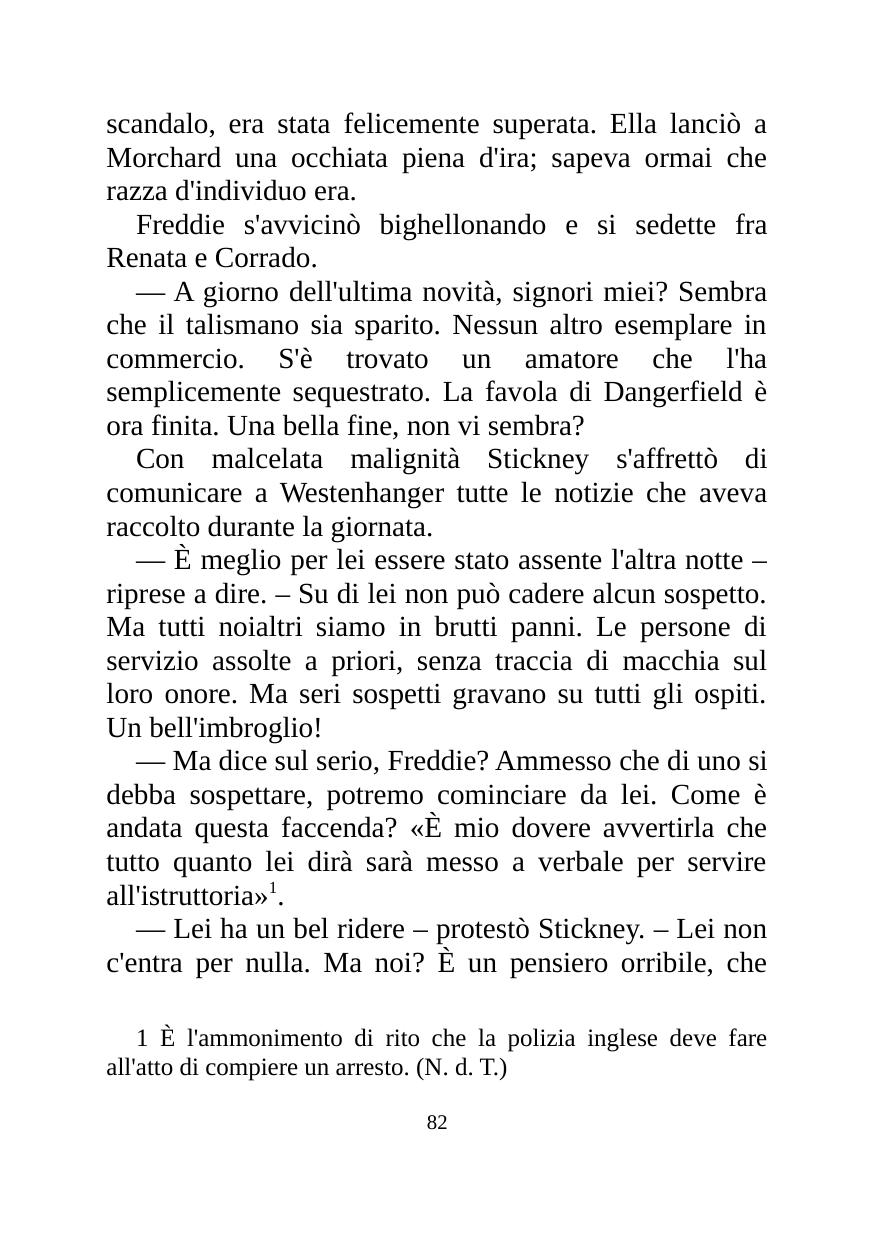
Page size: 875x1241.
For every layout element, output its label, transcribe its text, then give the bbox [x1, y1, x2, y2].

text — È meglio per lei essere stato assente l'altra notte –riprese a dire. – Su di lei non può cadere alcun sospetto. Ma tutti noialtri siamo in brutti panni. Le persone di servizio assolte a priori, senza traccia di macchia sul loro onore. Ma seri sospetti gravano su tutti gli ospiti. Un bell'imbroglio! [106, 542, 768, 743]
text — A giorno dell'ultima novità, signori miei? Sembra che il talismano sia sparito. Nessun altro esemplare in commercio. S'è trovato un amatore che l'ha semplicemente sequestrato. La favola di Dangerfield è ora finita. Una bella fine, non vi sembra? [106, 274, 768, 442]
text — Lei ha un bel ridere – protestò Stickney. – Lei non c'entra per nulla. Ma noi? È un pensiero orribile, che [106, 911, 768, 978]
text Con malcelata malignità Stickney s'affrettò di comunicare a Westenhanger tutte le notizie che aveva raccolto durante la giornata. [106, 442, 768, 542]
text scandalo, era stata felicemente superata. Ella lanciò a Morchard una occhiata piena d'ira; sapeva ormai che razza d'individuo era. [106, 106, 768, 207]
text — Ma dice sul serio, Freddie? Ammesso che di uno si debba sospettare, potremo cominciare da lei. Come è andata questa faccenda? «È mio dovere avvertirla che tutto quanto lei dirà sarà messo a verbale per servire all'istruttoria». [106, 743, 768, 911]
text Freddie s'avvicinò bighellonando e si sedette fra Renata e Corrado. [106, 207, 768, 274]
text È l'ammonimento di rito che la polizia inglese deve fare all'atto di compiere un arresto. (N. d. T.) [106, 1023, 768, 1080]
